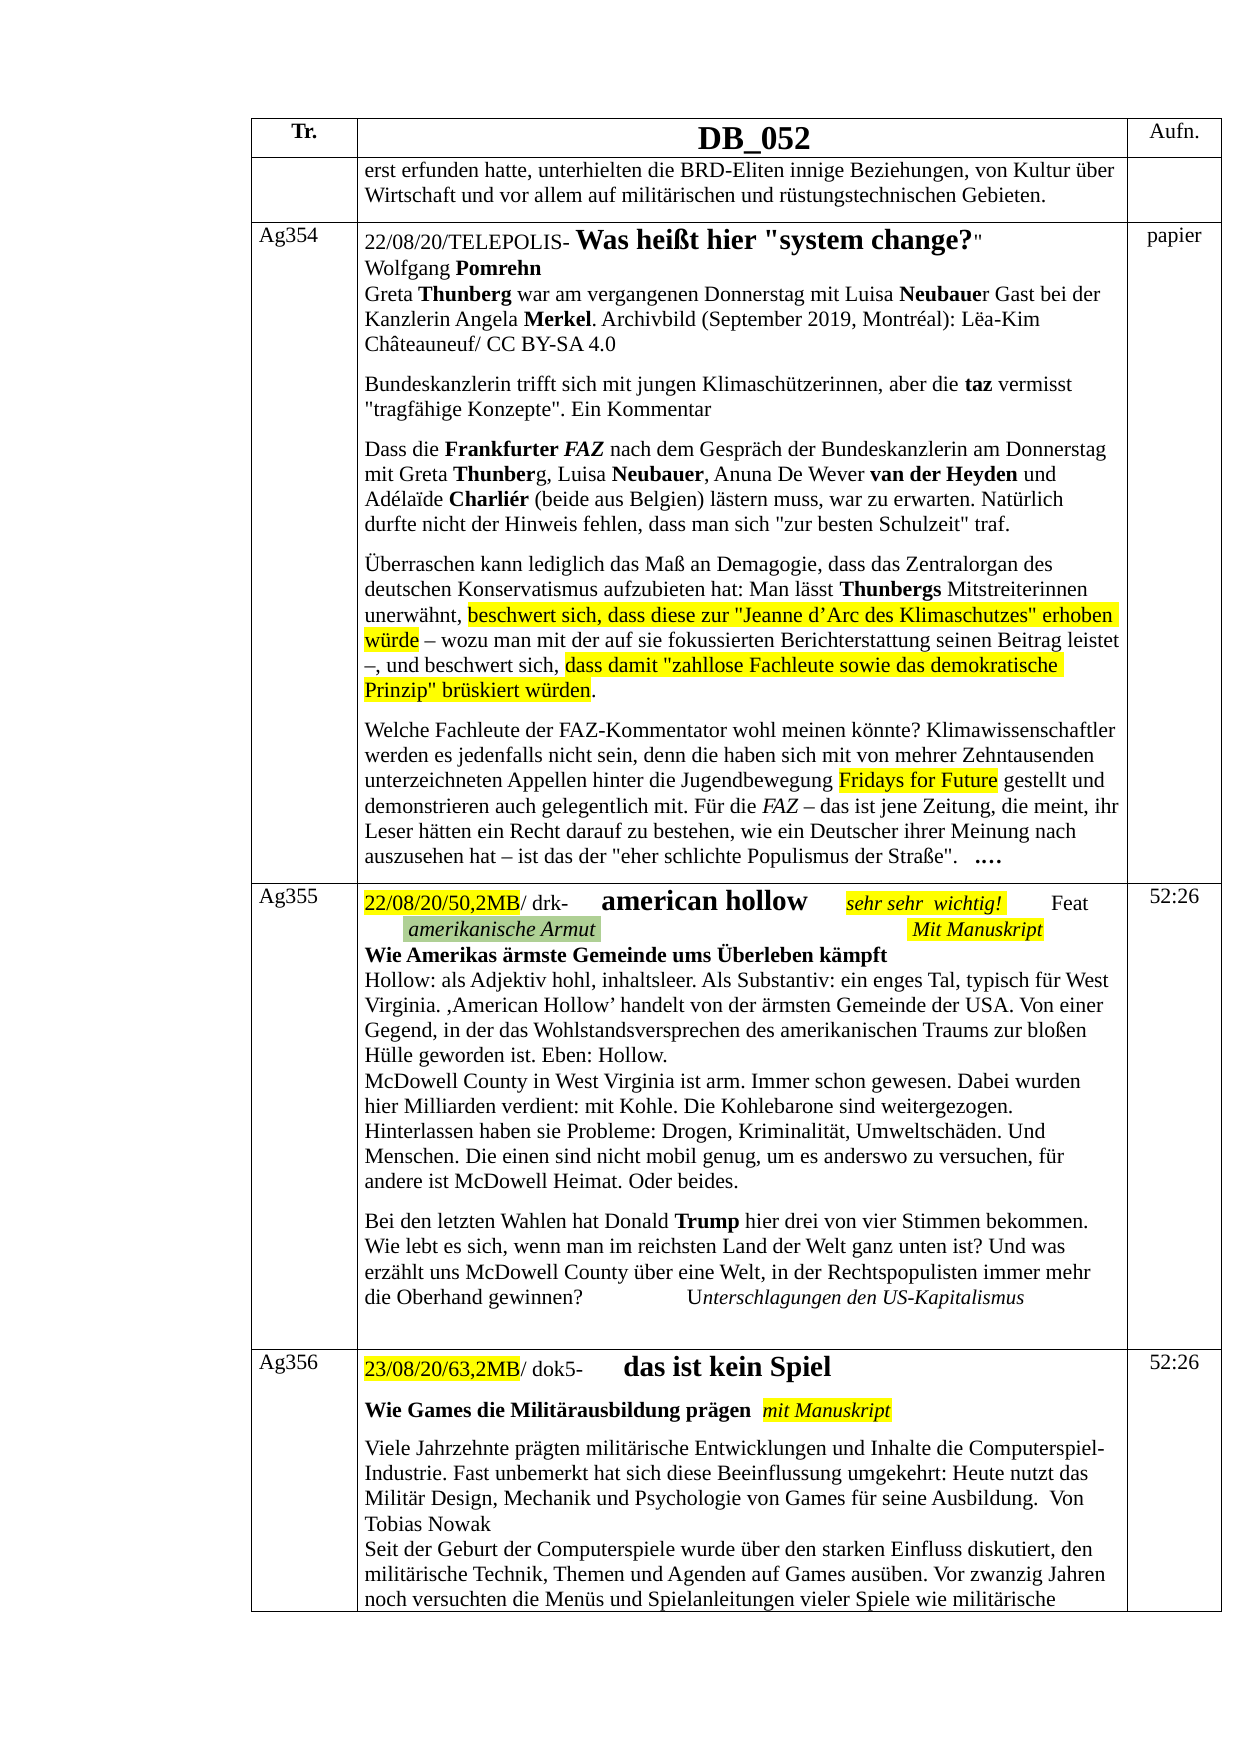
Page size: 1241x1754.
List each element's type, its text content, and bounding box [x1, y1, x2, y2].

table_header Aufn. [1128, 119, 1221, 157]
table_header DB_052 [358, 119, 1127, 157]
table_cell 23/08/20/63,2MB/ dok5- das ist kein Spiel Wie Games die Militärausbildung prägen mit Manuskript Viele Jahrzehnte prägten militärische Entwicklungen und Inhalte die Computerspiel-Industrie. Fast unbemerkt hat sich diese Beeinflussung umgekehrt: Heute nutzt das Militär Design, Mechanik und Psychologie von Games für seine Ausbildung. Von Tobias Nowak Seit der Geburt der Computerspiele wurde über den starken Einfluss diskutiert, den militärische Technik, Themen und Agenden auf Games ausüben. Vor zwanzig Jahren noch versuchten die Menüs und Spielanleitungen vieler Spiele wie militärische [358, 1350, 1127, 1611]
table_cell 22/08/20/TELEPOLIS- Was heißt hier "system change?" Wolfgang Pomrehn Greta Thunberg war am vergangenen Donnerstag mit Luisa Neubauer Gast bei der Kanzlerin Angela Merkel. Archivbild (September 2019, Montréal): Lëa-Kim Châteauneuf/ CC BY-SA 4.0 Bundeskanzlerin trifft sich mit jungen Klimaschützerinnen, aber die taz vermisst "tragfähige Konzepte". Ein Kommentar Dass die Frankfurter FAZ nach dem Gespräch der Bundeskanzlerin am Donnerstag mit Greta Thunberg, Luisa Neubauer, Anuna De Wever van der Heyden und Adélaïde Charliér (beide aus Belgien) lästern muss, war zu erwarten. Natürlich durfte nicht der Hinweis fehlen, dass man sich "zur besten Schulzeit" traf. Überraschen kann lediglich das Maß an Demagogie, dass das Zentralorgan des deutschen Konservatismus aufzubieten hat: Man lässt Thunbergs Mitstreiterinnen unerwähnt, beschwert sich, dass diese zur "Jeanne d’Arc des Klimaschutzes" erhoben würde – wozu man mit der auf sie fokussierten Berichterstattung seinen Beitrag leistet –, und beschwert sich, dass damit "zahllose Fachleute sowie das demokratische Prinzip" brüskiert würden. Welche Fachleute der FAZ-Kommentator wohl meinen könnte? Klimawissenschaftler werden es jedenfalls nicht sein, denn die haben sich mit von mehrer Zehntausenden unterzeichneten Appellen hinter die Jugendbewegung Fridays for Future gestellt und demonstrieren auch gelegentlich mit. Für die FAZ – das ist jene Zeitung, die meint, ihr Leser hätten ein Recht darauf zu bestehen, wie ein Deutscher ihrer Meinung nach auszusehen hat – ist das der "eher schlichte Populismus der Straße". .… [358, 223, 1127, 883]
table_cell Ag355 [252, 884, 357, 1349]
table_header ­Tr. [252, 119, 357, 157]
table_cell 22/08/20/50,2MB/ drk- american hollow sehr sehr wichtig! Feat amerikanische Armut Mit Manuskript Wie Amerikas ärmste Gemeinde ums Überleben kämpft Hollow: als Adjektiv hohl, inhaltsleer. Als Substantiv: ein enges Tal, typisch für West Virginia. ,American Hollow’ handelt von der ärmsten Gemeinde der USA. Von einer Gegend, in der das Wohlstandsversprechen des amerikanischen Traums zur bloßen Hülle geworden ist. Eben: Hollow. McDowell County in West Virginia ist arm. Immer schon gewesen. Dabei wurden hier Milliarden verdient: mit Kohle. Die Kohlebarone sind weitergezogen. Hinterlassen haben sie Probleme: Drogen, Kriminalität, Umweltschäden. Und Menschen. Die einen sind nicht mobil genug, um es anderswo zu versuchen, für andere ist McDowell Heimat. Oder beides. Bei den letzten Wahlen hat Donald Trump hier drei von vier Stimmen bekommen. Wie lebt es sich, wenn man im reichsten Land der Welt ganz unten ist? Und was erzählt uns McDowell County über eine Welt, in der Rechtspopulisten immer mehr die Oberhand gewinnen? Unterschlagungen den US-Kapitalismus [358, 884, 1127, 1349]
table_cell [252, 158, 357, 222]
table_cell Ag354 [252, 223, 357, 883]
table_cell erst erfunden hatte, unterhielten die BRD-Eliten innige Beziehungen, von Kultur über Wirtschaft und vor allem auf militärischen und rüstungstechnischen Gebieten. [358, 158, 1127, 222]
table_cell 52:26 [1128, 1350, 1221, 1611]
table_cell papier [1128, 223, 1221, 883]
table_cell Ag356 [252, 1350, 357, 1611]
table_cell [1128, 158, 1221, 222]
table_cell 52:26 [1128, 884, 1221, 1349]
